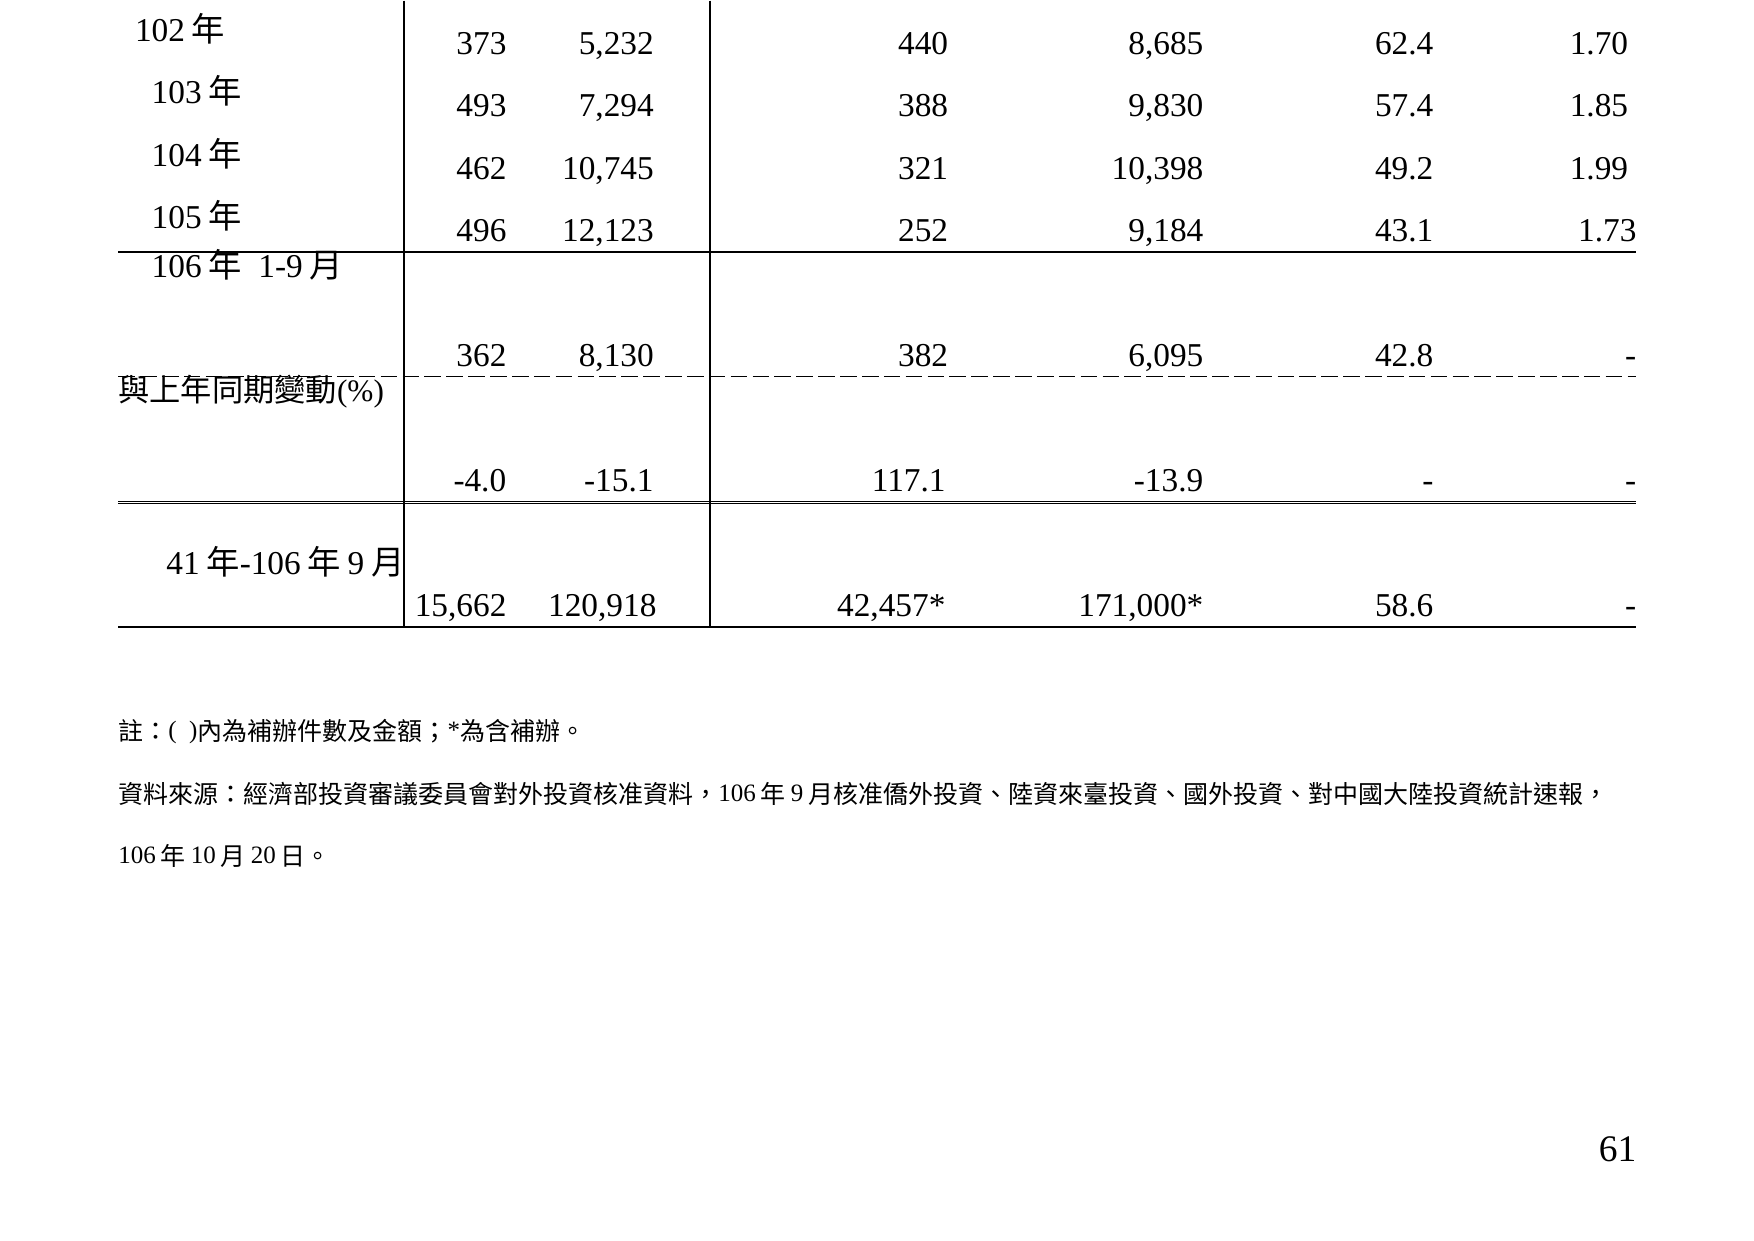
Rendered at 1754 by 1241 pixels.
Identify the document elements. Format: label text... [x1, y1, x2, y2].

table_cell 41年-106年9月 [118, 504, 403, 626]
table_cell 104年 [118, 126, 403, 188]
table_cell 388 [711, 63, 948, 126]
table_cell 321 [711, 126, 948, 188]
table_cell 117.1 [711, 376, 948, 501]
table_cell - [1433, 504, 1636, 626]
table_cell 7,294 [532, 63, 709, 126]
table_cell 與上年同期變動(%) [118, 376, 403, 501]
table_cell 1.73 [1433, 188, 1636, 251]
text 資料來源：經濟部投資審議委員會對外投資核准資料，106年9月核准僑外投資、陸資來臺投資、國外投資、對中國大陸投資統計速報，106年10月20日。 [118, 751, 1636, 876]
table_cell 362 [405, 253, 532, 376]
table_cell 462 [405, 126, 532, 188]
table_cell 58.6 [1203, 504, 1433, 626]
table_cell 5,232 [532, 1, 709, 63]
table_cell 1.85 [1433, 63, 1636, 126]
table_cell 9,184 [948, 188, 1203, 251]
table_cell 12,123 [532, 188, 709, 251]
table_cell 42,457* [711, 504, 948, 626]
table_cell 42.8 [1203, 253, 1433, 376]
table_cell 493 [405, 63, 532, 126]
table_cell 43.1 [1203, 188, 1433, 251]
table_cell 496 [405, 188, 532, 251]
table_cell -13.9 [948, 376, 1203, 501]
table_cell 382 [711, 253, 948, 376]
table_cell -4.0 [405, 376, 532, 501]
table_cell 171,000* [948, 504, 1203, 626]
table_cell 15,662 [405, 504, 532, 626]
table_cell 10,745 [532, 126, 709, 188]
table_cell 6,095 [948, 253, 1203, 376]
table_cell 10,398 [948, 126, 1203, 188]
table_cell 49.2 [1203, 126, 1433, 188]
table_cell - [1433, 253, 1636, 376]
table_cell 62.4 [1203, 1, 1433, 63]
table_cell 57.4 [1203, 63, 1433, 126]
table_cell 252 [711, 188, 948, 251]
table_cell - [1433, 376, 1636, 501]
table_cell 102年 [118, 1, 403, 63]
table_cell 106年 1-9月 [118, 253, 403, 376]
text 註：( )內為補辦件數及金額；*為含補辦。 [118, 688, 1636, 751]
table_cell 440 [711, 1, 948, 63]
table_cell 103年 [118, 63, 403, 126]
table_cell -15.1 [532, 376, 709, 501]
table_cell 1.70 [1433, 1, 1636, 63]
table_cell 8,685 [948, 1, 1203, 63]
table_cell 105年 [118, 188, 403, 251]
table_cell 120,918 [532, 504, 709, 626]
table_cell 8,130 [532, 253, 709, 376]
table_cell 1.99 [1433, 126, 1636, 188]
table_cell 373 [405, 1, 532, 63]
table_cell 9,830 [948, 63, 1203, 126]
table_cell - [1203, 376, 1433, 501]
